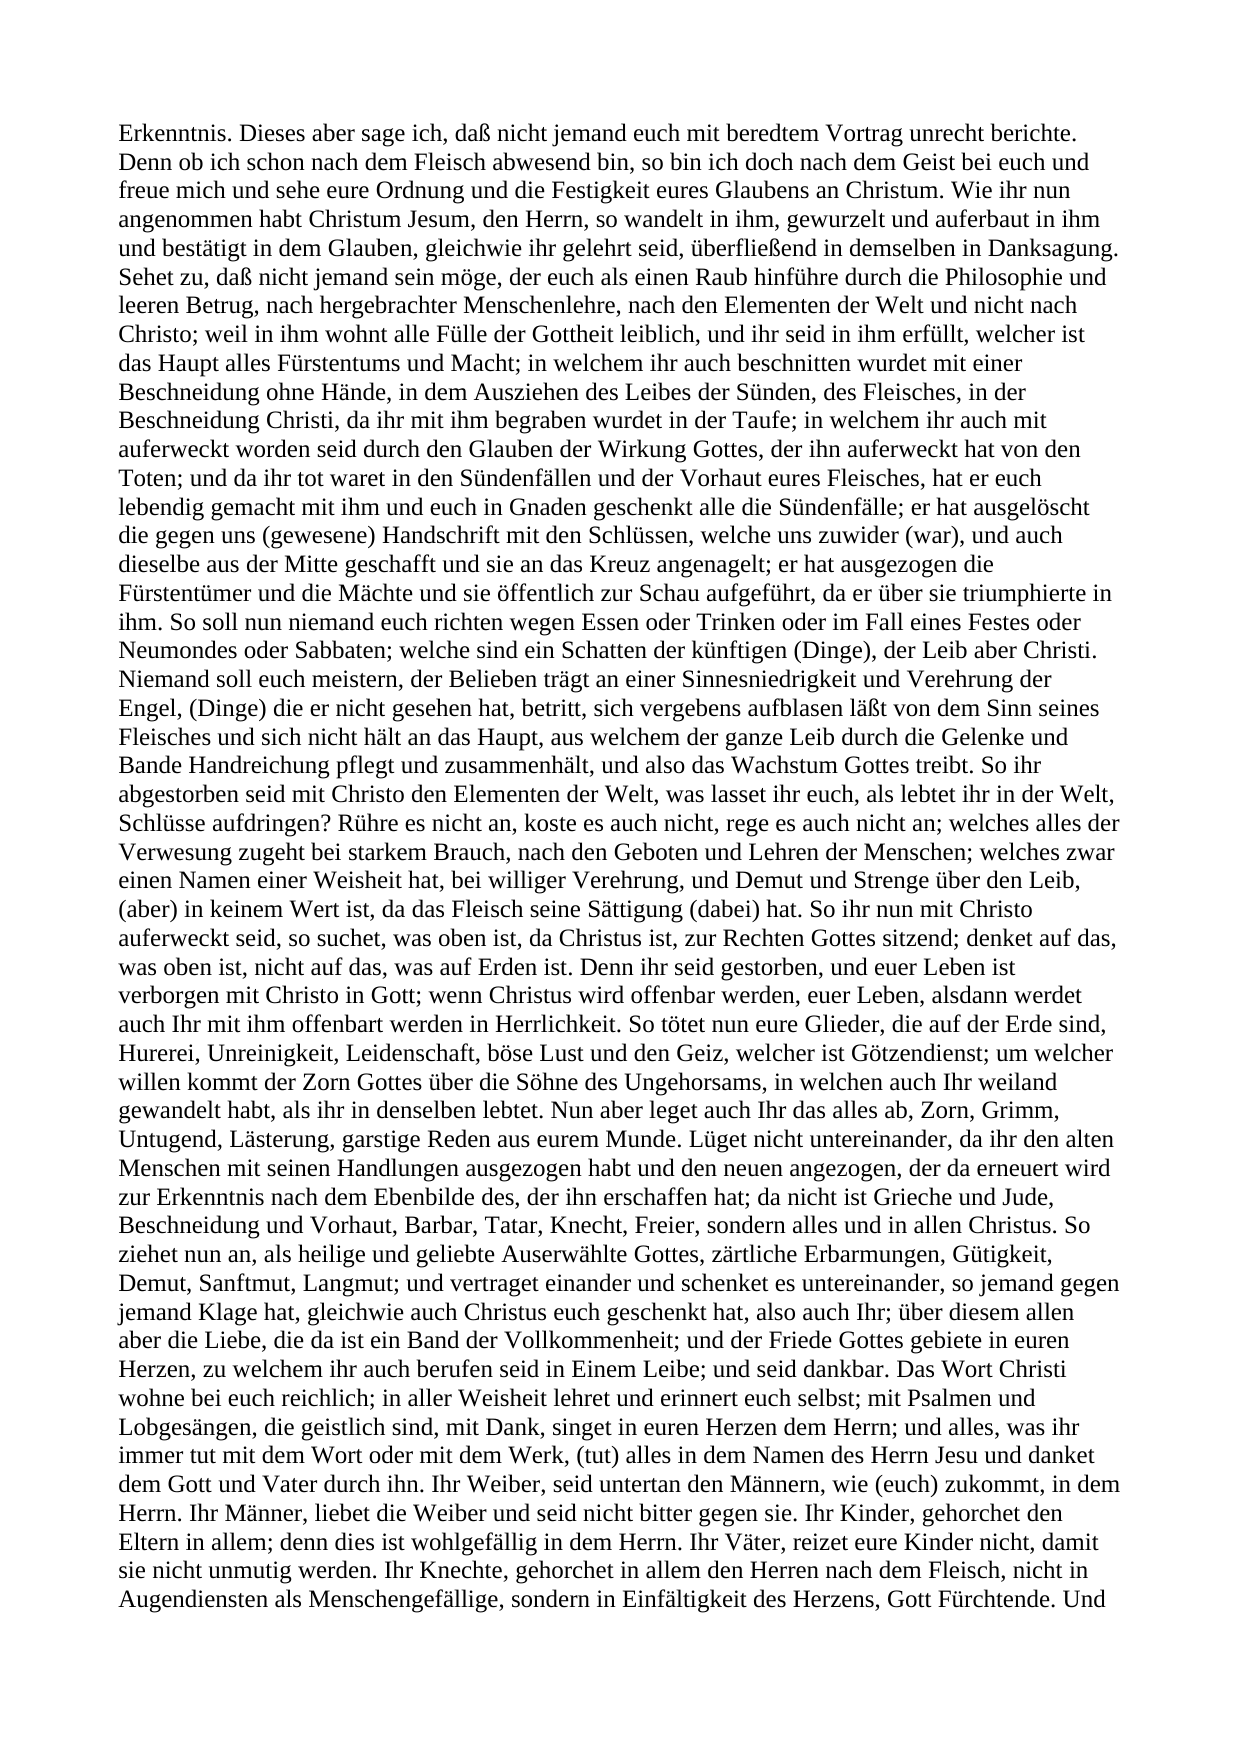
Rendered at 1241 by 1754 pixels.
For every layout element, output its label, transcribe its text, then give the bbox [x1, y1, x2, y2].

text Erkenntnis. Dieses aber sage ich, daß nicht jemand euch mit beredtem Vortrag unrecht berichte. Denn ob ich schon nach dem Fleisch abwesend bin, so bin ich doch nach dem Geist bei euch und freue mich und sehe eure Ordnung und die Festigkeit eures Glaubens an Christum. Wie ihr nun angenommen habt Christum Jesum, den Herrn, so wandelt in ihm, gewurzelt und auferbaut in ihm und bestätigt in dem Glauben, gleichwie ihr gelehrt seid, überfließend in demselben in Danksagung. Sehet zu, daß nicht jemand sein möge, der euch als einen Raub hinführe durch die Philosophie und leeren Betrug, nach hergebrachter Menschenlehre, nach den Elementen der Welt und nicht nach Christo; weil in ihm wohnt alle Fülle der Gottheit leiblich, und ihr seid in ihm erfüllt, welcher ist das Haupt alles Fürstentums und Macht; in welchem ihr auch beschnitten wurdet mit einer Beschneidung ohne Hände, in dem Ausziehen des Leibes der Sünden, des Fleisches, in der Beschneidung Christi, da ihr mit ihm begraben wurdet in der Taufe; in welchem ihr auch mit auferweckt worden seid durch den Glauben der Wirkung Gottes, der ihn auferweckt hat von den Toten; und da ihr tot waret in den Sündenfällen und der Vorhaut eures Fleisches, hat er euch lebendig gemacht mit ihm und euch in Gnaden geschenkt alle die Sündenfälle; er hat ausgelöscht die gegen uns (gewesene) Handschrift mit den Schlüssen, welche uns zuwider (war), und auch dieselbe aus der Mitte geschafft und sie an das Kreuz angenagelt; er hat ausgezogen die Fürstentümer und die Mächte und sie öffentlich zur Schau aufgeführt, da er über sie triumphierte in ihm. So soll nun niemand euch richten wegen Essen oder Trinken oder im Fall eines Festes oder Neumondes oder Sabbaten; welche sind ein Schatten der künftigen (Dinge), der Leib aber Christi. Niemand soll euch meistern, der Belieben trägt an einer Sinnesniedrigkeit und Verehrung der Engel, (Dinge) die er nicht gesehen hat, betritt, sich vergebens aufblasen läßt von dem Sinn seines Fleisches und sich nicht hält an das Haupt, aus welchem der ganze Leib durch die Gelenke und Bande Handreichung pflegt und zusammenhält, und also das Wachstum Gottes treibt. So ihr abgestorben seid mit Christo den Elementen der Welt, was lasset ihr euch, als lebtet ihr in der Welt, Schlüsse aufdringen? Rühre es nicht an, koste es auch nicht, rege es auch nicht an; welches alles der Verwesung zugeht bei starkem Brauch, nach den Geboten und Lehren der Menschen; welches zwar einen Namen einer Weisheit hat, bei williger Verehrung, und Demut und Strenge über den Leib, (aber) in keinem Wert ist, da das Fleisch seine Sättigung (dabei) hat. So ihr nun mit Christo auferweckt seid, so suchet, was oben ist, da Christus ist, zur Rechten Gottes sitzend; denket auf das, was oben ist, nicht auf das, was auf Erden ist. Denn ihr seid gestorben, und euer Leben ist verborgen mit Christo in Gott; wenn Christus wird offenbar werden, euer Leben, alsdann werdet auch Ihr mit ihm offenbart werden in Herrlichkeit. So tötet nun eure Glieder, die auf der Erde sind, Hurerei, Unreinigkeit, Leidenschaft, böse Lust und den Geiz, welcher ist Götzendienst; um welcher willen kommt der Zorn Gottes über die Söhne des Ungehorsams, in welchen auch Ihr weiland gewandelt habt, als ihr in denselben lebtet. Nun aber leget auch Ihr das alles ab, Zorn, Grimm, Untugend, Lästerung, garstige Reden aus eurem Munde. Lüget nicht untereinander, da ihr den alten Menschen mit seinen Handlungen ausgezogen habt und den neuen angezogen, der da erneuert wird zur Erkenntnis nach dem Ebenbilde des, der ihn erschaffen hat; da nicht ist Grieche und Jude, Beschneidung und Vorhaut, Barbar, Tatar, Knecht, Freier, sondern alles und in allen Christus. So ziehet nun an, als heilige und geliebte Auserwählte Gottes, zärtliche Erbarmungen, Gütigkeit, Demut, Sanftmut, Langmut; und vertraget einander und schenket es untereinander, so jemand gegen jemand Klage hat, gleichwie auch Christus euch geschenkt hat, also auch Ihr; über diesem allen aber die Liebe, die da ist ein Band der Vollkommenheit; und der Friede Gottes gebiete in euren Herzen, zu welchem ihr auch berufen seid in Einem Leibe; und seid dankbar. Das Wort Christi wohne bei euch reichlich; in aller Weisheit lehret und erinnert euch selbst; mit Psalmen und Lobgesängen, die geistlich sind, mit Dank, singet in euren Herzen dem Herrn; und alles, was ihr immer tut mit dem Wort oder mit dem Werk, (tut) alles in dem Namen des Herrn Jesu und danket dem Gott und Vater durch ihn. Ihr Weiber, seid untertan den Männern, wie (euch) zukommt, in dem Herrn. Ihr Männer, liebet die Weiber und seid nicht bitter gegen sie. Ihr Kinder, gehorchet den Eltern in allem; denn dies ist wohlgefällig in dem Herrn. Ihr Väter, reizet eure Kinder nicht, damit sie nicht unmutig werden. Ihr Knechte, gehorchet in allem den Herren nach dem Fleisch, nicht in Augendiensten als Menschengefällige, sondern in Einfältigkeit des Herzens, Gott Fürchtende. Und [118, 118, 1122, 1613]
